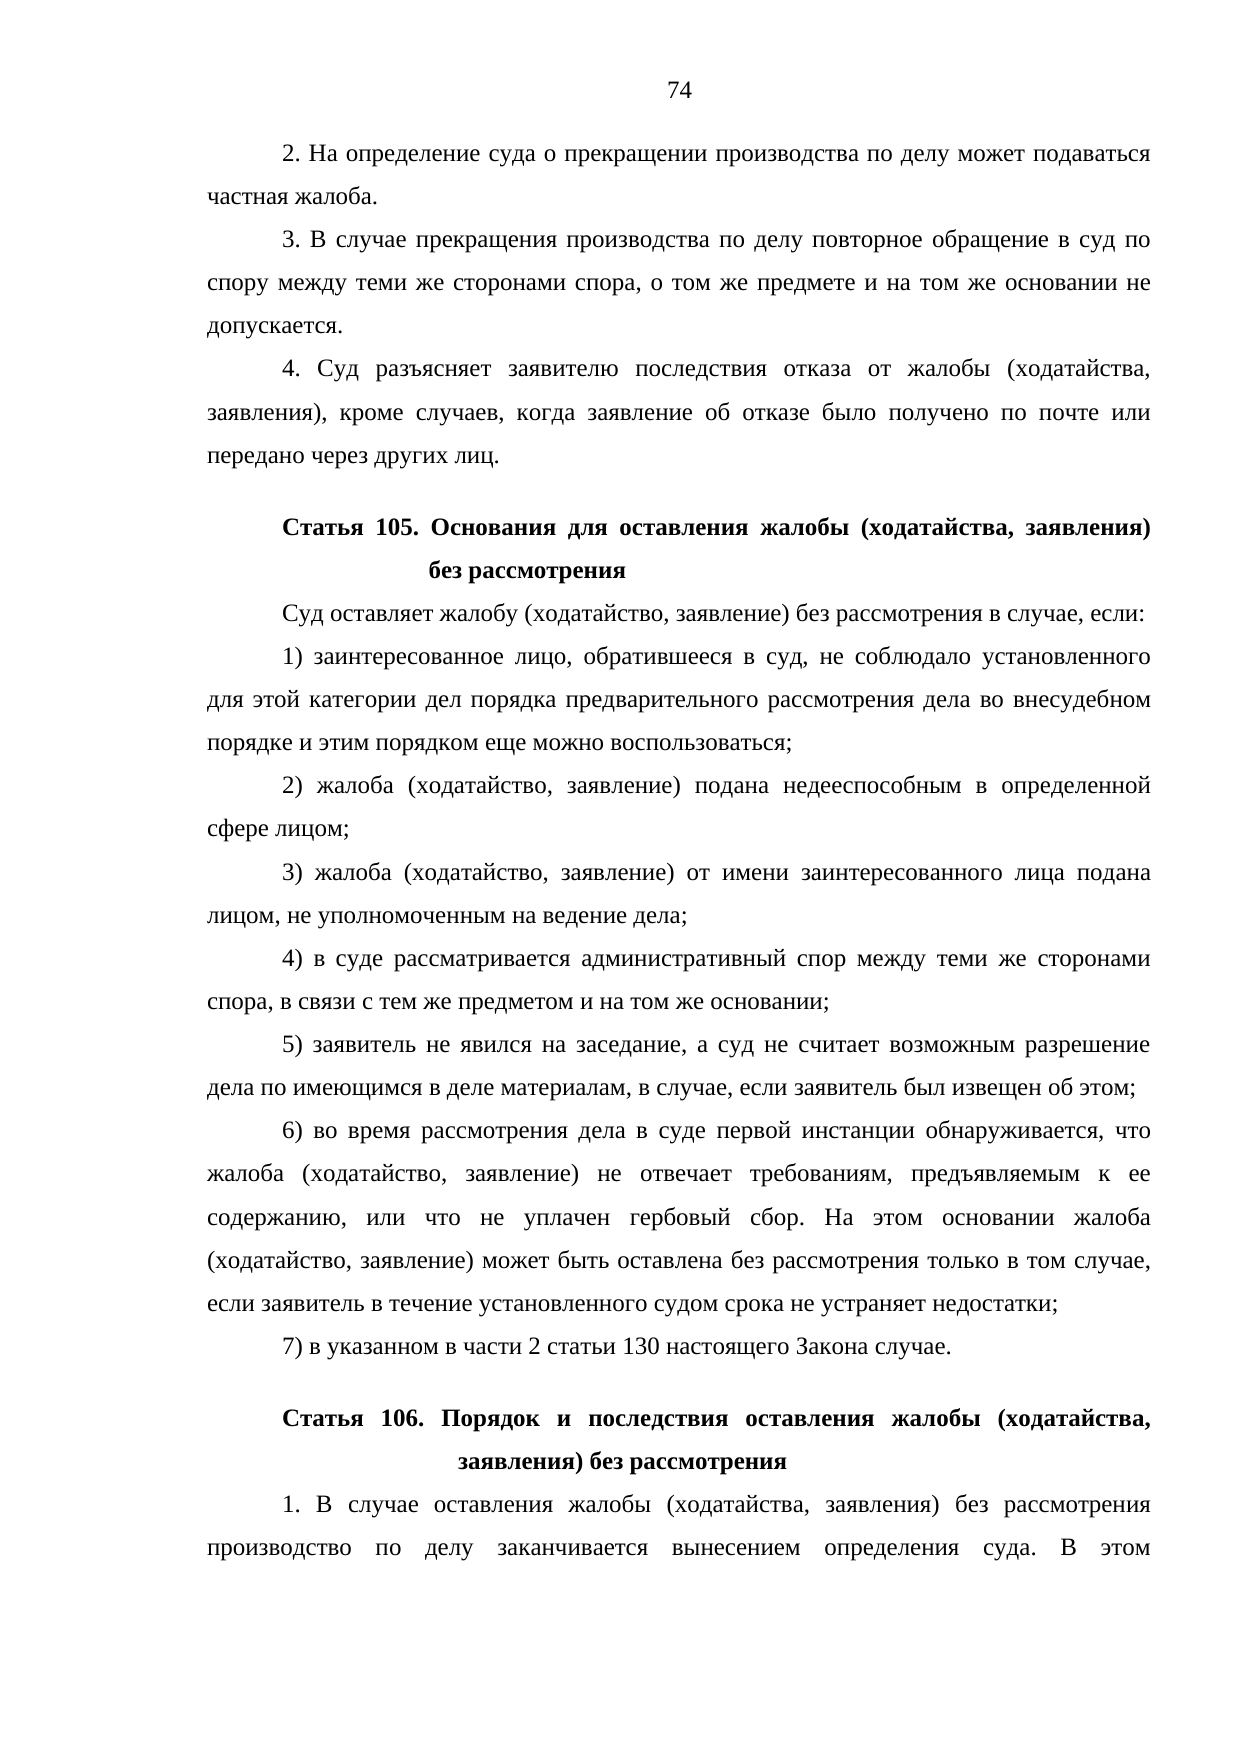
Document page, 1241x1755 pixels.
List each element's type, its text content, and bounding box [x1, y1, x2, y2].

text 2) жалоба (ходатайство, заявление) подана недееспособным в определенной сфере лицом; [207, 770, 1152, 842]
text 5) заявитель не явился на заседание, а суд не считает возможным разрешение дела по имеющимся в деле материалам, в случае, если заявитель был извещен об этом; [207, 1029, 1152, 1101]
text Суд оставляет жалобу (ходатайство, заявление) без рассмотрения в случае, если: [207, 598, 1152, 627]
text 1) заинтересованное лицо, обратившееся в суд, не соблюдало установленного для этой категории дел порядка предварительного рассмотрения дела во внесудебном порядке и этим порядком еще можно воспользоваться; [207, 641, 1152, 756]
text 7) в указанном в части 2 статьи 130 настоящего Закона случае. [207, 1331, 1152, 1360]
text Статья 106. Порядок и последствия оставления жалобы (ходатайства, заявления) без рассмотрения [282, 1403, 1152, 1475]
text 4) в суде рассматривается административный спор между теми же сторонами спора, в связи с тем же предметом и на том же основании; [207, 943, 1152, 1015]
text 4. Суд разъясняет заявителю последствия отказа от жалобы (ходатайства, заявления), кроме случаев, когда заявление об отказе было получено по почте или передано через других лиц. [207, 353, 1152, 468]
text 6) во время рассмотрения дела в суде первой инстанции обнаруживается, что жалоба (ходатайство, заявление) не отвечает требованиям, предъявляемым к ее содержанию, или что не уплачен гербовый сбор. На этом основании жалоба (ходатайство, заявление) может быть оставлена без рассмотрения только в том случае, если заявитель в течение установленного судом срока не устраняет недостатки; [207, 1115, 1152, 1317]
text 2. На определение суда о прекращении производства по делу может подаваться частная жалоба. [207, 138, 1152, 210]
text 3) жалоба (ходатайство, заявление) от имени заинтересованного лица подана лицом, не уполномоченным на ведение дела; [207, 857, 1152, 928]
text Статья 105. Основания для оставления жалобы (ходатайства, заявления) без рассмотрения [282, 512, 1152, 583]
text 1. В случае оставления жалобы (ходатайства, заявления) без рассмотрения производство по делу заканчивается вынесением определения суда. В этом [207, 1489, 1152, 1561]
text 3. В случае прекращения производства по делу повторное обращение в суд по спору между теми же сторонами спора, о том же предмете и на том же основании не допускается. [207, 224, 1152, 339]
